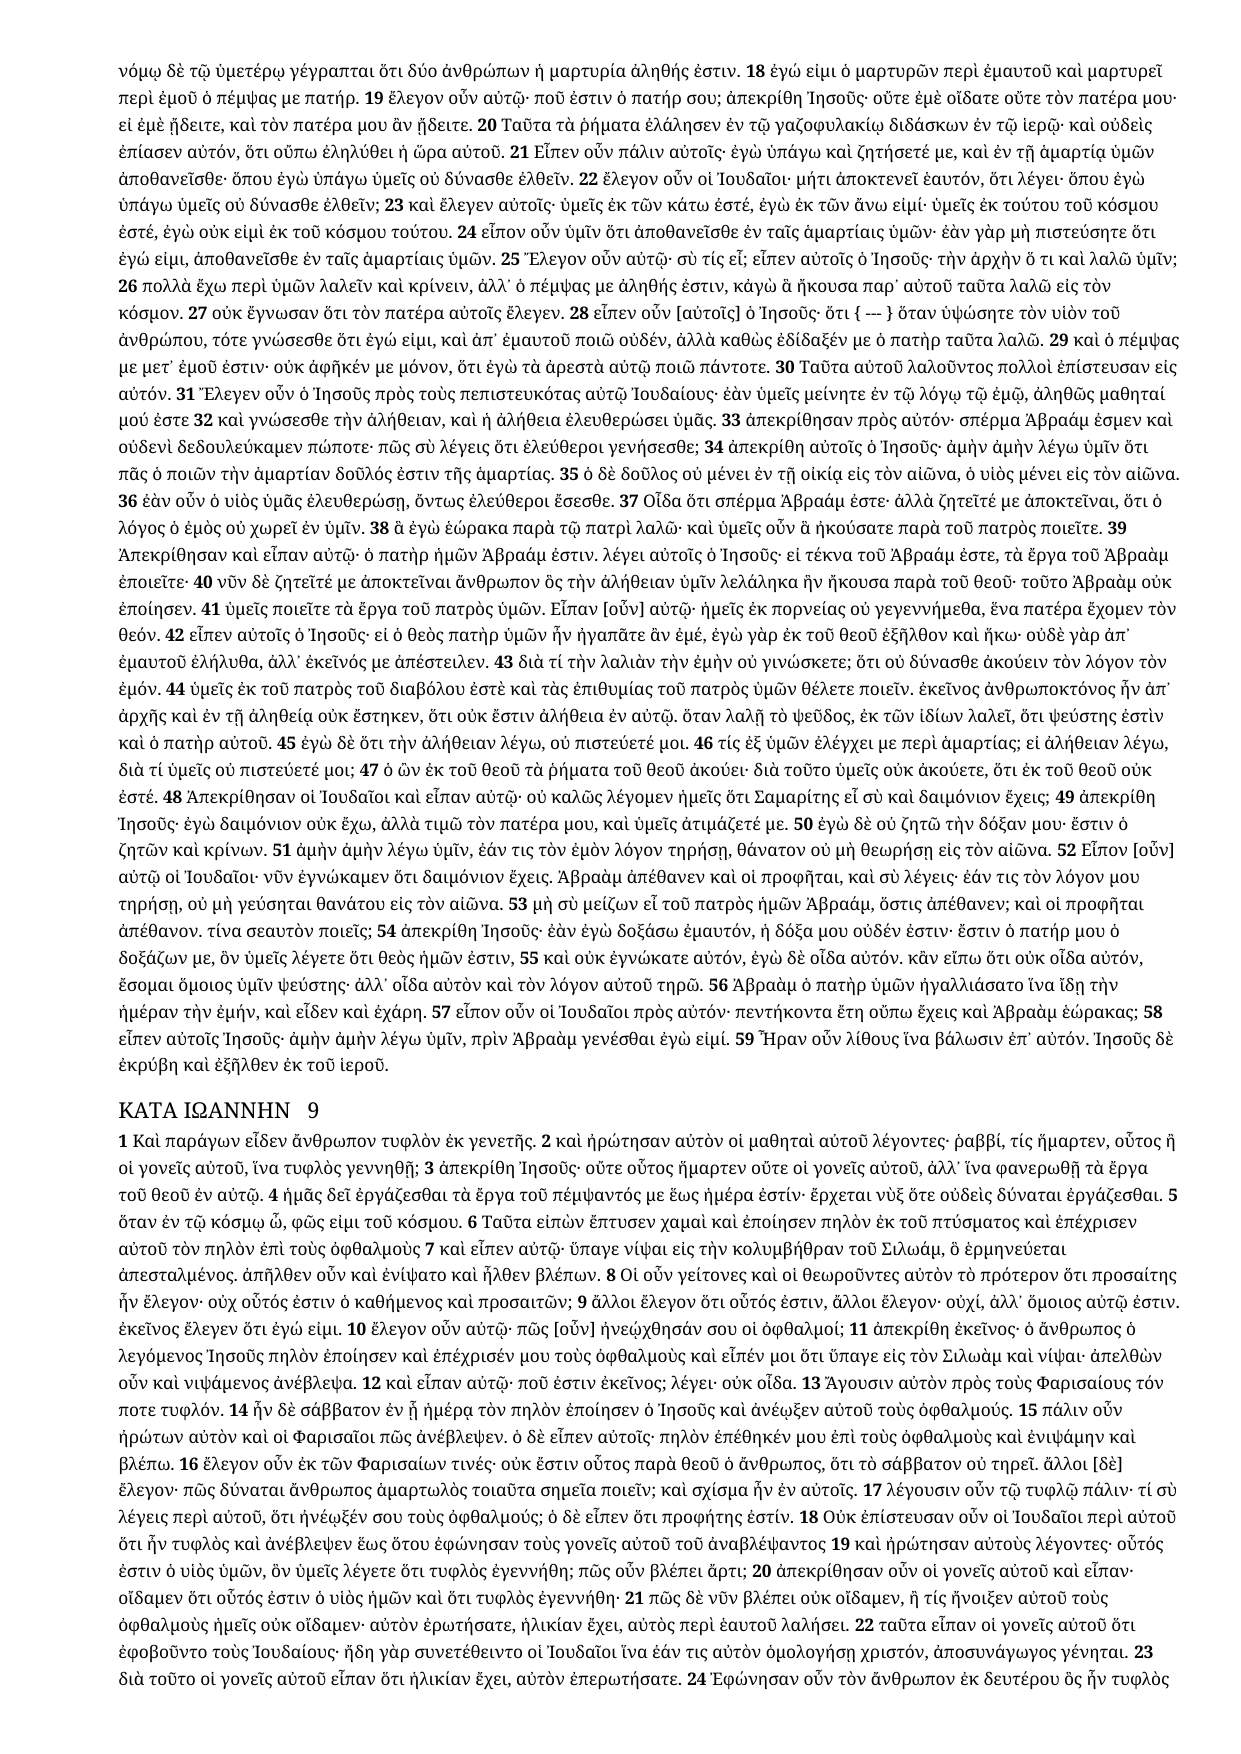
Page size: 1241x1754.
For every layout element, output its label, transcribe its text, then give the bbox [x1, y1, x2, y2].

text 1 Καὶ παράγων εἶδεν ἄνθρωπον τυφλὸν ἐκ γενετῆς. 2 καὶ ἠρώτησαν αὐτὸν οἱ μαθηταὶ αὐτοῦ λέγοντες· ῥαββί, τίς ἥμαρτεν, οὗτος ἢ οἱ γονεῖς αὐτοῦ, ἵνα τυφλὸς γεννηθῇ; 3 ἀπεκρίθη Ἰησοῦς· οὔτε οὗτος ἥμαρτεν οὔτε οἱ γονεῖς αὐτοῦ, ἀλλ᾽ ἵνα φανερωθῇ τὰ ἔργα τοῦ θεοῦ ἐν αὐτῷ. 4 ἡμᾶς δεῖ ἐργάζεσθαι τὰ ἔργα τοῦ πέμψαντός με ἕως ἡμέρα ἐστίν· ἔρχεται νὺξ ὅτε οὐδεὶς δύναται ἐργάζεσθαι. 5 ὅταν ἐν τῷ κόσμῳ ὦ, φῶς εἰμι τοῦ κόσμου. 6 Ταῦτα εἰπὼν ἔπτυσεν χαμαὶ καὶ ἐποίησεν πηλὸν ἐκ τοῦ πτύσματος καὶ ἐπέχρισεν αὐτοῦ τὸν πηλὸν ἐπὶ τοὺς ὀφθαλμοὺς 7 καὶ εἶπεν αὐτῷ· ὕπαγε νίψαι εἰς τὴν κολυμβήθραν τοῦ Σιλωάμ, ὃ ἑρμηνεύεται ἀπεσταλμένος. ἀπῆλθεν οὖν καὶ ἐνίψατο καὶ ἦλθεν βλέπων. 8 Οἱ οὖν γείτονες καὶ οἱ θεωροῦντες αὐτὸν τὸ πρότερον ὅτι προσαίτης ἦν ἔλεγον· οὐχ οὗτός ἐστιν ὁ καθήμενος καὶ προσαιτῶν; 9 ἄλλοι ἔλεγον ὅτι οὗτός ἐστιν, ἄλλοι ἔλεγον· οὐχί, ἀλλ᾽ ὅμοιος αὐτῷ ἐστιν. ἐκεῖνος ἔλεγεν ὅτι ἐγώ εἰμι. 10 ἔλεγον οὖν αὐτῷ· πῶς [οὖν] ἠνεῴχθησάν σου οἱ ὀφθαλμοί; 11 ἀπεκρίθη ἐκεῖνος· ὁ ἄνθρωπος ὁ λεγόμενος Ἰησοῦς πηλὸν ἐποίησεν καὶ ἐπέχρισέν μου τοὺς ὀφθαλμοὺς καὶ εἶπέν μοι ὅτι ὕπαγε εἰς τὸν Σιλωὰμ καὶ νίψαι· ἀπελθὼν οὖν καὶ νιψάμενος ἀνέβλεψα. 12 καὶ εἶπαν αὐτῷ· ποῦ ἐστιν ἐκεῖνος; λέγει· οὐκ οἶδα. 13 Ἄγουσιν αὐτὸν πρὸς τοὺς Φαρισαίους τόν ποτε τυφλόν. 14 ἦν δὲ σάββατον ἐν ᾗ ἡμέρᾳ τὸν πηλὸν ἐποίησεν ὁ Ἰησοῦς καὶ ἀνέῳξεν αὐτοῦ τοὺς ὀφθαλμούς. 15 πάλιν οὖν ἠρώτων αὐτὸν καὶ οἱ Φαρισαῖοι πῶς ἀνέβλεψεν. ὁ δὲ εἶπεν αὐτοῖς· πηλὸν ἐπέθηκέν μου ἐπὶ τοὺς ὀφθαλμοὺς καὶ ἐνιψάμην καὶ βλέπω. 16 ἔλεγον οὖν ἐκ τῶν Φαρισαίων τινές· οὐκ ἔστιν οὗτος παρὰ θεοῦ ὁ ἄνθρωπος, ὅτι τὸ σάββατον οὐ τηρεῖ. ἄλλοι [δὲ] ἔλεγον· πῶς δύναται ἄνθρωπος ἁμαρτωλὸς τοιαῦτα σημεῖα ποιεῖν; καὶ σχίσμα ἦν ἐν αὐτοῖς. 17 λέγουσιν οὖν τῷ τυφλῷ πάλιν· τί σὺ λέγεις περὶ αὐτοῦ, ὅτι ἠνέῳξέν σου τοὺς ὀφθαλμούς; ὁ δὲ εἶπεν ὅτι προφήτης ἐστίν. 18 Οὐκ ἐπίστευσαν οὖν οἱ Ἰουδαῖοι περὶ αὐτοῦ ὅτι ἦν τυφλὸς καὶ ἀνέβλεψεν ἕως ὅτου ἐφώνησαν τοὺς γονεῖς αὐτοῦ τοῦ ἀναβλέψαντος 19 καὶ ἠρώτησαν αὐτοὺς λέγοντες· οὗτός ἐστιν ὁ υἱὸς ὑμῶν, ὃν ὑμεῖς λέγετε ὅτι τυφλὸς ἐγεννήθη; πῶς οὖν βλέπει ἄρτι; 20 ἀπεκρίθησαν οὖν οἱ γονεῖς αὐτοῦ καὶ εἶπαν· οἴδαμεν ὅτι οὗτός ἐστιν ὁ υἱὸς ἡμῶν καὶ ὅτι τυφλὸς ἐγεννήθη· 21 πῶς δὲ νῦν βλέπει οὐκ οἴδαμεν, ἢ τίς ἤνοιξεν αὐτοῦ τοὺς ὀφθαλμοὺς ἡμεῖς οὐκ οἴδαμεν· αὐτὸν ἐρωτήσατε, ἡλικίαν ἔχει, αὐτὸς περὶ ἑαυτοῦ λαλήσει. 22 ταῦτα εἶπαν οἱ γονεῖς αὐτοῦ ὅτι ἐφοβοῦντο τοὺς Ἰουδαίους· ἤδη γὰρ συνετέθειντο οἱ Ἰουδαῖοι ἵνα ἐάν τις αὐτὸν ὁμολογήσῃ χριστόν, ἀποσυνάγωγος γένηται. 23 διὰ τοῦτο οἱ γονεῖς αὐτοῦ εἶπαν ὅτι ἡλικίαν ἔχει, αὐτὸν ἐπερωτήσατε. 24 Ἐφώνησαν οὖν τὸν ἄνθρωπον ἐκ δευτέρου ὃς ἦν τυφλὸς [118, 1129, 1181, 1690]
text νόμῳ δὲ τῷ ὑμετέρῳ γέγραπται ὅτι δύο ἀνθρώπων ἡ μαρτυρία ἀληθής ἐστιν. 18 ἐγώ εἰμι ὁ μαρτυρῶν περὶ ἐμαυτοῦ καὶ μαρτυρεῖ περὶ ἐμοῦ ὁ πέμψας με πατήρ. 19 ἔλεγον οὖν αὐτῷ· ποῦ ἐστιν ὁ πατήρ σου; ἀπεκρίθη Ἰησοῦς· οὔτε ἐμὲ οἴδατε οὔτε τὸν πατέρα μου· εἰ ἐμὲ ᾔδειτε, καὶ τὸν πατέρα μου ἂν ᾔδειτε. 20 Ταῦτα τὰ ῥήματα ἐλάλησεν ἐν τῷ γαζοφυλακίῳ διδάσκων ἐν τῷ ἱερῷ· καὶ οὐδεὶς ἐπίασεν αὐτόν, ὅτι οὔπω ἐληλύθει ἡ ὥρα αὐτοῦ. 21 Εἶπεν οὖν πάλιν αὐτοῖς· ἐγὼ ὑπάγω καὶ ζητήσετέ με, καὶ ἐν τῇ ἁμαρτίᾳ ὑμῶν ἀποθανεῖσθε· ὅπου ἐγὼ ὑπάγω ὑμεῖς οὐ δύνασθε ἐλθεῖν. 22 ἔλεγον οὖν οἱ Ἰουδαῖοι· μήτι ἀποκτενεῖ ἑαυτόν, ὅτι λέγει· ὅπου ἐγὼ ὑπάγω ὑμεῖς οὐ δύνασθε ἐλθεῖν; 23 καὶ ἔλεγεν αὐτοῖς· ὑμεῖς ἐκ τῶν κάτω ἐστέ, ἐγὼ ἐκ τῶν ἄνω εἰμί· ὑμεῖς ἐκ τούτου τοῦ κόσμου ἐστέ, ἐγὼ οὐκ εἰμὶ ἐκ τοῦ κόσμου τούτου. 24 εἶπον οὖν ὑμῖν ὅτι ἀποθανεῖσθε ἐν ταῖς ἁμαρτίαις ὑμῶν· ἐὰν γὰρ μὴ πιστεύσητε ὅτι ἐγώ εἰμι, ἀποθανεῖσθε ἐν ταῖς ἁμαρτίαις ὑμῶν. 25 Ἔλεγον οὖν αὐτῷ· σὺ τίς εἶ; εἶπεν αὐτοῖς ὁ Ἰησοῦς· τὴν ἀρχὴν ὅ τι καὶ λαλῶ ὑμῖν; 26 πολλὰ ἔχω περὶ ὑμῶν λαλεῖν καὶ κρίνειν, ἀλλ᾽ ὁ πέμψας με ἀληθής ἐστιν, κἀγὼ ἃ ἤκουσα παρ᾽ αὐτοῦ ταῦτα λαλῶ εἰς τὸν κόσμον. 27 οὐκ ἔγνωσαν ὅτι τὸν πατέρα αὐτοῖς ἔλεγεν. 28 εἶπεν οὖν [αὐτοῖς] ὁ Ἰησοῦς· ὅτι { --- } ὅταν ὑψώσητε τὸν υἱὸν τοῦ ἀνθρώπου, τότε γνώσεσθε ὅτι ἐγώ εἰμι, καὶ ἀπ᾽ ἐμαυτοῦ ποιῶ οὐδέν, ἀλλὰ καθὼς ἐδίδαξέν με ὁ πατὴρ ταῦτα λαλῶ. 29 καὶ ὁ πέμψας με μετ᾽ ἐμοῦ ἐστιν· οὐκ ἀφῆκέν με μόνον, ὅτι ἐγὼ τὰ ἀρεστὰ αὐτῷ ποιῶ πάντοτε. 30 Ταῦτα αὐτοῦ λαλοῦντος πολλοὶ ἐπίστευσαν εἰς αὐτόν. 31 Ἔλεγεν οὖν ὁ Ἰησοῦς πρὸς τοὺς πεπιστευκότας αὐτῷ Ἰουδαίους· ἐὰν ὑμεῖς μείνητε ἐν τῷ λόγῳ τῷ ἐμῷ, ἀληθῶς μαθηταί μού ἐστε 32 καὶ γνώσεσθε τὴν ἀλήθειαν, καὶ ἡ ἀλήθεια ἐλευθερώσει ὑμᾶς. 33 ἀπεκρίθησαν πρὸς αὐτόν· σπέρμα Ἀβραάμ ἐσμεν καὶ οὐδενὶ δεδουλεύκαμεν πώποτε· πῶς σὺ λέγεις ὅτι ἐλεύθεροι γενήσεσθε; 34 ἀπεκρίθη αὐτοῖς ὁ Ἰησοῦς· ἀμὴν ἀμὴν λέγω ὑμῖν ὅτι πᾶς ὁ ποιῶν τὴν ἁμαρτίαν δοῦλός ἐστιν τῆς ἁμαρτίας. 35 ὁ δὲ δοῦλος οὐ μένει ἐν τῇ οἰκίᾳ εἰς τὸν αἰῶνα, ὁ υἱὸς μένει εἰς τὸν αἰῶνα. 36 ἐὰν οὖν ὁ υἱὸς ὑμᾶς ἐλευθερώσῃ, ὄντως ἐλεύθεροι ἔσεσθε. 37 Οἶδα ὅτι σπέρμα Ἀβραάμ ἐστε· ἀλλὰ ζητεῖτέ με ἀποκτεῖναι, ὅτι ὁ λόγος ὁ ἐμὸς οὐ χωρεῖ ἐν ὑμῖν. 38 ἃ ἐγὼ ἑώρακα παρὰ τῷ πατρὶ λαλῶ· καὶ ὑμεῖς οὖν ἃ ἠκούσατε παρὰ τοῦ πατρὸς ποιεῖτε. 39 Ἀπεκρίθησαν καὶ εἶπαν αὐτῷ· ὁ πατὴρ ἡμῶν Ἀβραάμ ἐστιν. λέγει αὐτοῖς ὁ Ἰησοῦς· εἰ τέκνα τοῦ Ἀβραάμ ἐστε, τὰ ἔργα τοῦ Ἀβραὰμ ἐποιεῖτε· 40 νῦν δὲ ζητεῖτέ με ἀποκτεῖναι ἄνθρωπον ὃς τὴν ἀλήθειαν ὑμῖν λελάληκα ἣν ἤκουσα παρὰ τοῦ θεοῦ· τοῦτο Ἀβραὰμ οὐκ ἐποίησεν. 41 ὑμεῖς ποιεῖτε τὰ ἔργα τοῦ πατρὸς ὑμῶν. Εἶπαν [οὖν] αὐτῷ· ἡμεῖς ἐκ πορνείας οὐ γεγεννήμεθα, ἕνα πατέρα ἔχομεν τὸν θεόν. 42 εἶπεν αὐτοῖς ὁ Ἰησοῦς· εἰ ὁ θεὸς πατὴρ ὑμῶν ἦν ἠγαπᾶτε ἂν ἐμέ, ἐγὼ γὰρ ἐκ τοῦ θεοῦ ἐξῆλθον καὶ ἥκω· οὐδὲ γὰρ ἀπ᾽ ἐμαυτοῦ ἐλήλυθα, ἀλλ᾽ ἐκεῖνός με ἀπέστειλεν. 43 διὰ τί τὴν λαλιὰν τὴν ἐμὴν οὐ γινώσκετε; ὅτι οὐ δύνασθε ἀκούειν τὸν λόγον τὸν ἐμόν. 44 ὑμεῖς ἐκ τοῦ πατρὸς τοῦ διαβόλου ἐστὲ καὶ τὰς ἐπιθυμίας τοῦ πατρὸς ὑμῶν θέλετε ποιεῖν. ἐκεῖνος ἀνθρωποκτόνος ἦν ἀπ᾽ ἀρχῆς καὶ ἐν τῇ ἀληθείᾳ οὐκ ἔστηκεν, ὅτι οὐκ ἔστιν ἀλήθεια ἐν αὐτῷ. ὅταν λαλῇ τὸ ψεῦδος, ἐκ τῶν ἰδίων λαλεῖ, ὅτι ψεύστης ἐστὶν καὶ ὁ πατὴρ αὐτοῦ. 45 ἐγὼ δὲ ὅτι τὴν ἀλήθειαν λέγω, οὐ πιστεύετέ μοι. 46 τίς ἐξ ὑμῶν ἐλέγχει με περὶ ἁμαρτίας; εἰ ἀλήθειαν λέγω, διὰ τί ὑμεῖς οὐ πιστεύετέ μοι; 47 ὁ ὢν ἐκ τοῦ θεοῦ τὰ ῥήματα τοῦ θεοῦ ἀκούει· διὰ τοῦτο ὑμεῖς οὐκ ἀκούετε, ὅτι ἐκ τοῦ θεοῦ οὐκ ἐστέ. 48 Ἀπεκρίθησαν οἱ Ἰουδαῖοι καὶ εἶπαν αὐτῷ· οὐ καλῶς λέγομεν ἡμεῖς ὅτι Σαμαρίτης εἶ σὺ καὶ δαιμόνιον ἔχεις; 49 ἀπεκρίθη Ἰησοῦς· ἐγὼ δαιμόνιον οὐκ ἔχω, ἀλλὰ τιμῶ τὸν πατέρα μου, καὶ ὑμεῖς ἀτιμάζετέ με. 50 ἐγὼ δὲ οὐ ζητῶ τὴν δόξαν μου· ἔστιν ὁ ζητῶν καὶ κρίνων. 51 ἀμὴν ἀμὴν λέγω ὑμῖν, ἐάν τις τὸν ἐμὸν λόγον τηρήσῃ, θάνατον οὐ μὴ θεωρήσῃ εἰς τὸν αἰῶνα. 52 Εἶπον [οὖν] αὐτῷ οἱ Ἰουδαῖοι· νῦν ἐγνώκαμεν ὅτι δαιμόνιον ἔχεις. Ἀβραὰμ ἀπέθανεν καὶ οἱ προφῆται, καὶ σὺ λέγεις· ἐάν τις τὸν λόγον μου τηρήσῃ, οὐ μὴ γεύσηται θανάτου εἰς τὸν αἰῶνα. 53 μὴ σὺ μείζων εἶ τοῦ πατρὸς ἡμῶν Ἀβραάμ, ὅστις ἀπέθανεν; καὶ οἱ προφῆται ἀπέθανον. τίνα σεαυτὸν ποιεῖς; 54 ἀπεκρίθη Ἰησοῦς· ἐὰν ἐγὼ δοξάσω ἐμαυτόν, ἡ δόξα μου οὐδέν ἐστιν· ἔστιν ὁ πατήρ μου ὁ δοξάζων με, ὃν ὑμεῖς λέγετε ὅτι θεὸς ἡμῶν ἐστιν, 55 καὶ οὐκ ἐγνώκατε αὐτόν, ἐγὼ δὲ οἶδα αὐτόν. κἂν εἴπω ὅτι οὐκ οἶδα αὐτόν, ἔσομαι ὅμοιος ὑμῖν ψεύστης· ἀλλ᾽ οἶδα αὐτὸν καὶ τὸν λόγον αὐτοῦ τηρῶ. 56 Ἀβραὰμ ὁ πατὴρ ὑμῶν ἠγαλλιάσατο ἵνα ἴδῃ τὴν ἡμέραν τὴν ἐμήν, καὶ εἶδεν καὶ ἐχάρη. 57 εἶπον οὖν οἱ Ἰουδαῖοι πρὸς αὐτόν· πεντήκοντα ἔτη οὔπω ἔχεις καὶ Ἀβραὰμ ἑώρακας; 58 εἶπεν αὐτοῖς Ἰησοῦς· ἀμὴν ἀμὴν λέγω ὑμῖν, πρὶν Ἀβραὰμ γενέσθαι ἐγὼ εἰμί. 59 Ἦραν οὖν λίθους ἵνα βάλωσιν ἐπ᾽ αὐτόν. Ἰησοῦς δὲ ἐκρύβη καὶ ἐξῆλθεν ἐκ τοῦ ἱεροῦ. [118, 59, 1181, 1077]
text ΚΑΤΑ ΙΩΑΝΝΗΝ 9 [118, 1095, 1181, 1125]
